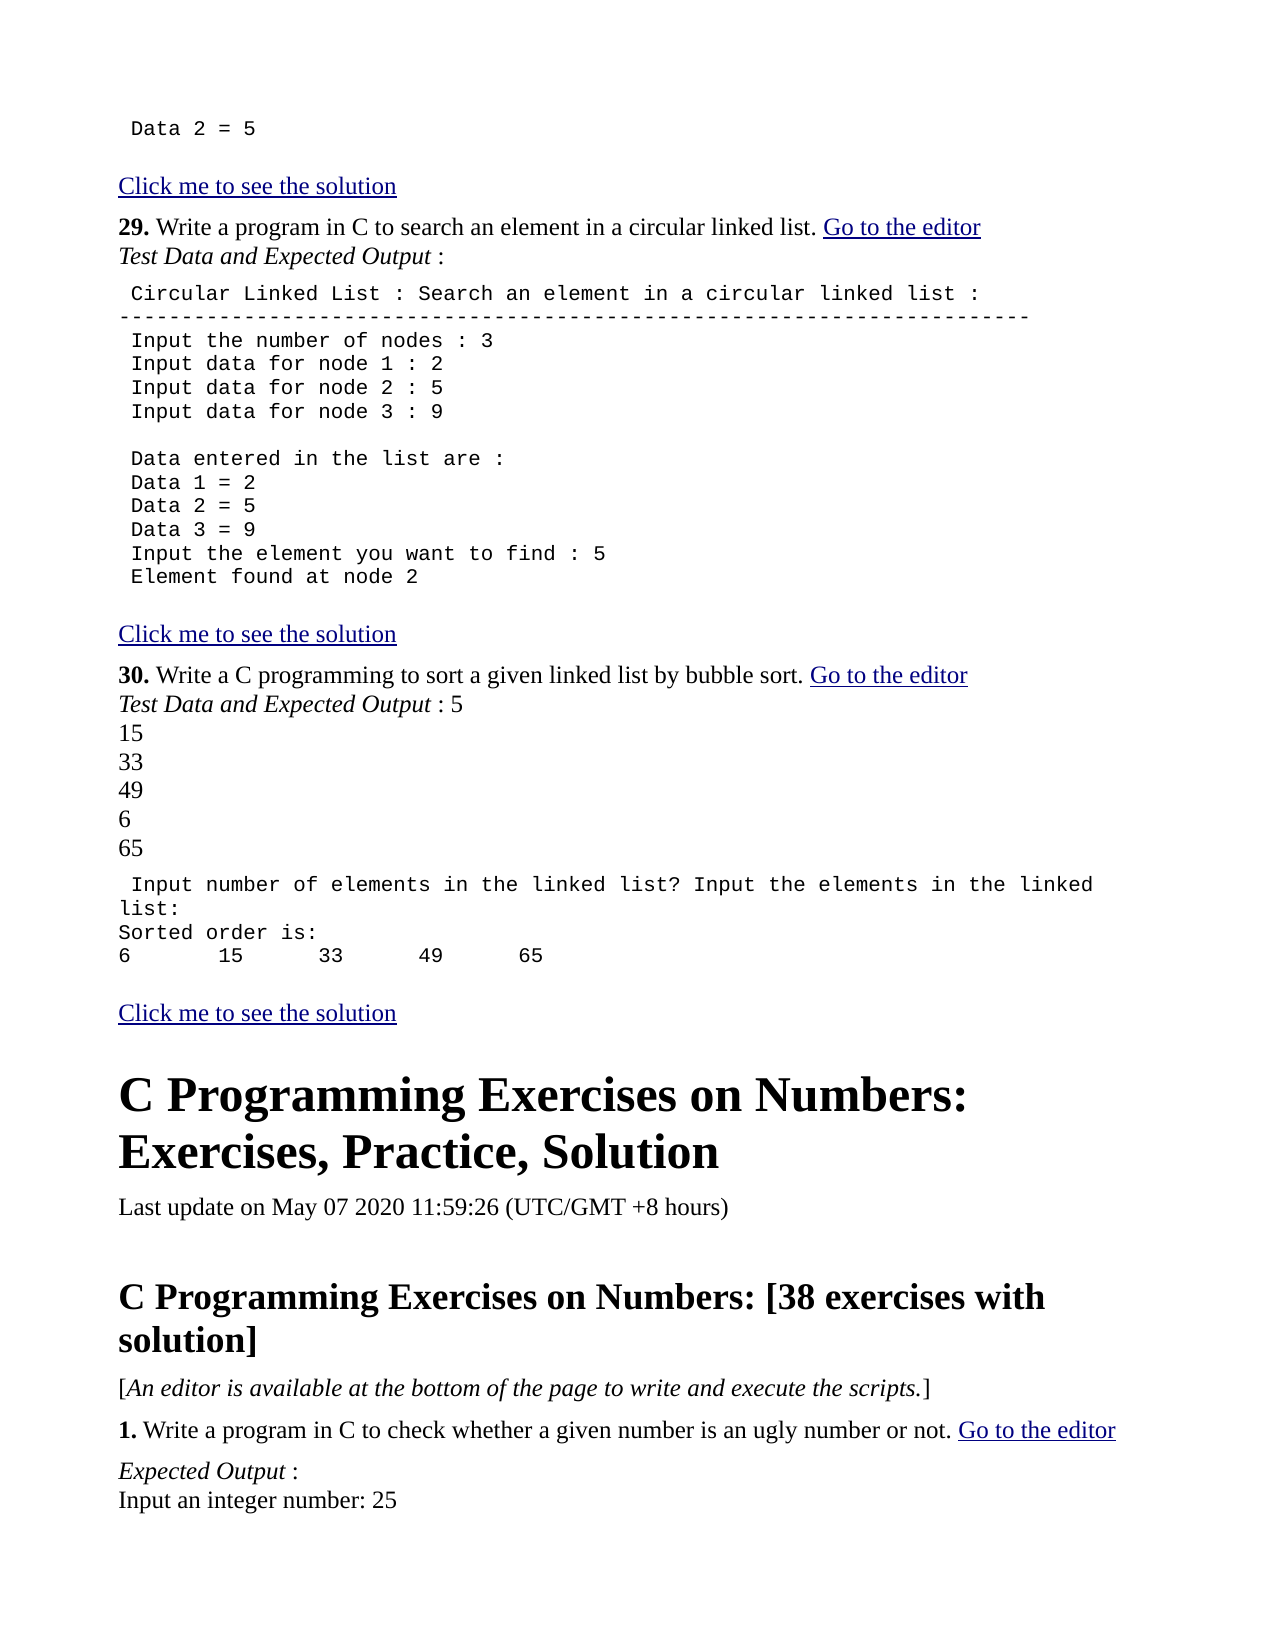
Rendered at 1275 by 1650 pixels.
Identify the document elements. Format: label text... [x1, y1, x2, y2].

text 1. Write a program in C to check whether a given number is an ugly number or not. Go to the editor [118, 1415, 1157, 1443]
text Element found at node 2 [118, 566, 1157, 590]
text Data 3 = 9 [118, 519, 1157, 543]
text Click me to see the solution [118, 171, 1157, 200]
text Data entered in the list are : [118, 448, 1157, 472]
text Circular Linked List : Search an element in a circular linked list : [118, 282, 1157, 306]
text 30. Write a C programming to sort a given linked list by bubble sort. Go to the editor Test Data and Expected Output : 5 15 33 49 6 65 [118, 661, 1157, 862]
text Data 2 = 5 [118, 118, 1157, 142]
subtitle C Programming Exercises on Numbers: Exercises, Practice, Solution [118, 1065, 1157, 1180]
text Expected Output : Input an integer number: 25 [118, 1456, 1157, 1513]
text 6 15 33 49 65 [118, 945, 1157, 969]
text Input data for node 1 : 2 [118, 353, 1157, 377]
text Input data for node 3 : 9 [118, 401, 1157, 424]
text Input data for node 2 : 5 [118, 377, 1157, 401]
text [An editor is available at the bottom of the page to write and execute the scripts.] [118, 1373, 1157, 1402]
text Data 2 = 5 [118, 495, 1157, 519]
text Click me to see the solution [118, 998, 1157, 1027]
text Last update on May 07 2020 11:59:26 (UTC/GMT +8 hours) [118, 1192, 1157, 1221]
subtitle C Programming Exercises on Numbers: [38 exercises with solution] [118, 1275, 1157, 1361]
text ------------------------------------------------------------------------- [118, 306, 1157, 330]
text Input the number of nodes : 3 [118, 330, 1157, 353]
text Click me to see the solution [118, 619, 1157, 648]
text Input the element you want to find : 5 [118, 543, 1157, 566]
text Data 1 = 2 [118, 472, 1157, 495]
text Input number of elements in the linked list? Input the elements in the linked list: [118, 874, 1157, 922]
text Sorted order is: [118, 922, 1157, 945]
text 29. Write a program in C to search an element in a circular linked list. Go to the editor Test Data and Expected Output : [118, 212, 1157, 270]
